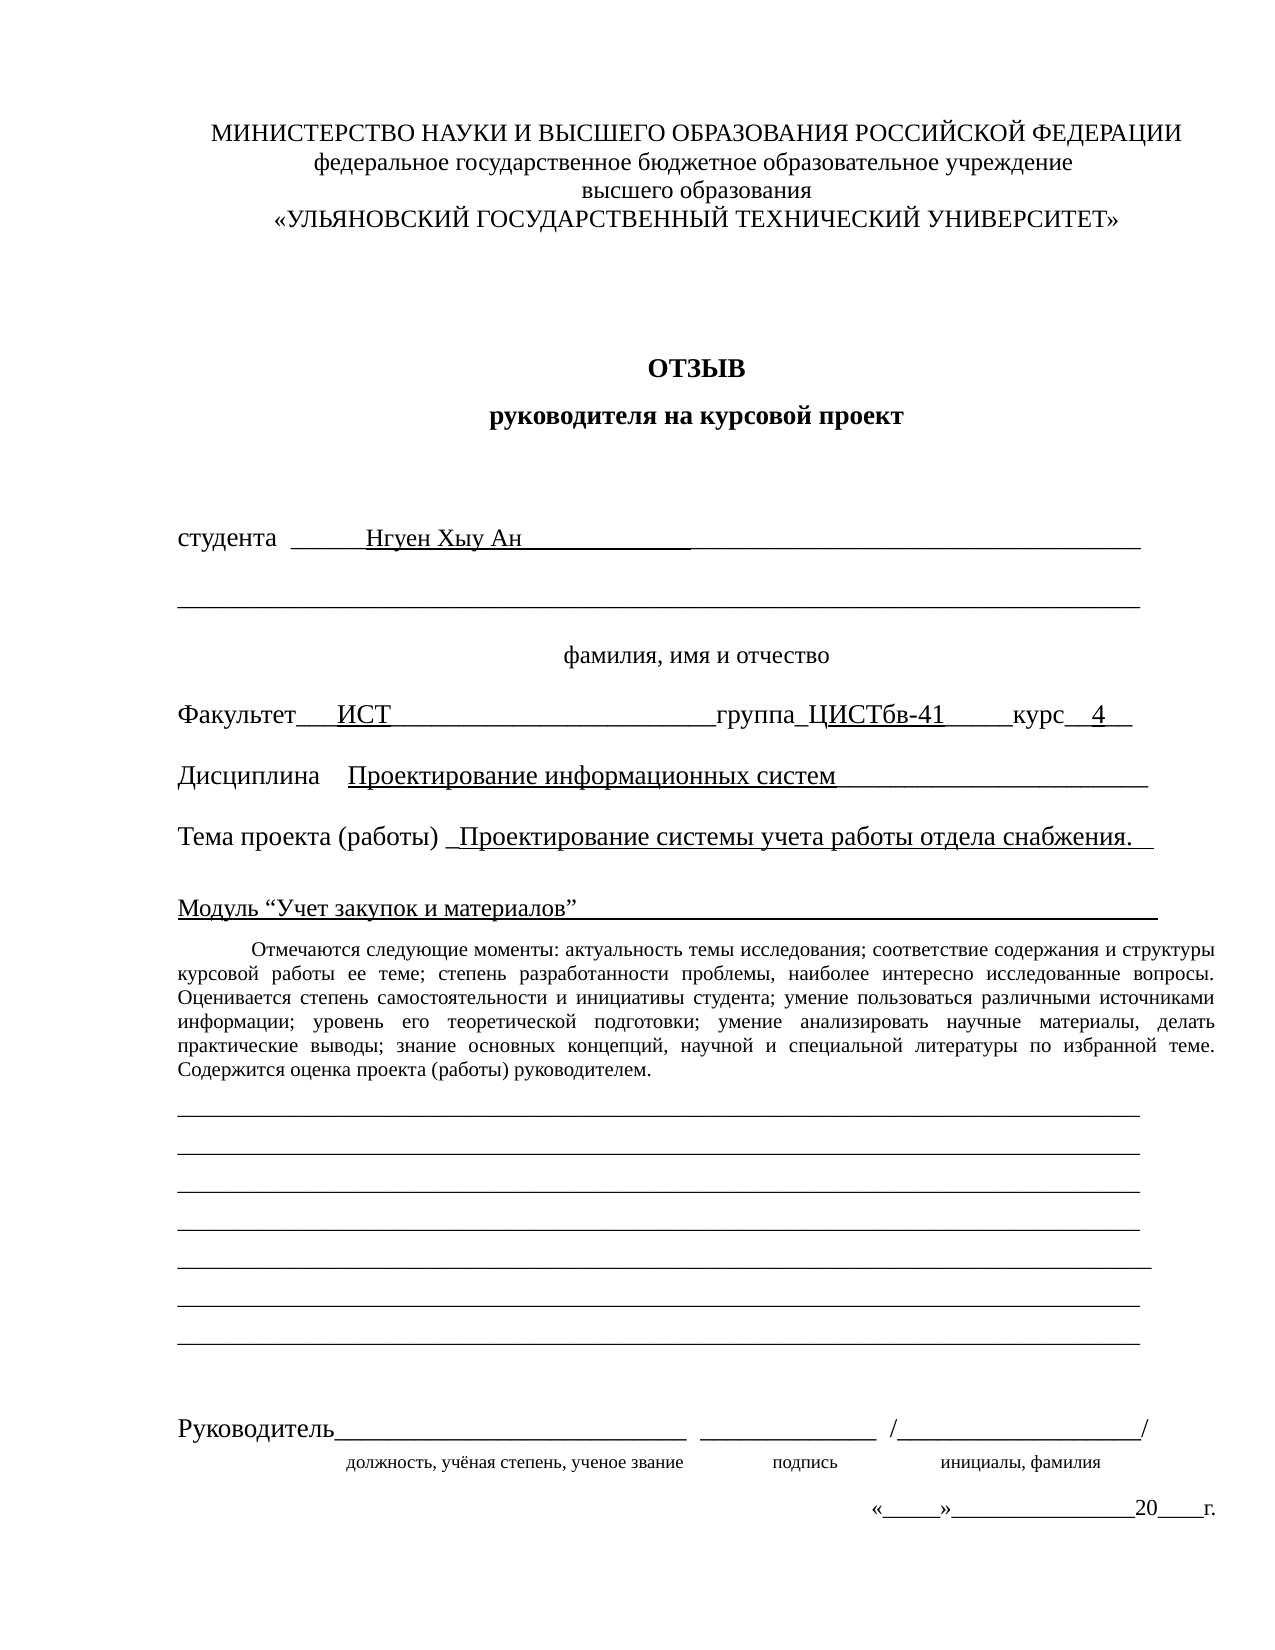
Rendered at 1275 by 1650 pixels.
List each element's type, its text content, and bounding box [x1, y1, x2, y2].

text «_____»________________20____г. [177, 1494, 1216, 1520]
text фамилия, имя и отчество [177, 640, 1216, 669]
text ОТЗЫВ руководителя на курсовой проект [177, 352, 1216, 430]
text ____________________________________________________________________________________ [177, 1283, 1216, 1310]
text ____________________________________________________________________________________ [177, 1131, 1216, 1157]
text ____________________________________________________________________________________ [177, 1169, 1216, 1195]
text Тема проекта (работы) _Проектирование системы учета работы отдела снабжения. [177, 820, 1216, 852]
text Руководитель__________________________ _____________ /__________________/ [177, 1412, 1216, 1443]
text ____________________________________________________________________________________ [177, 1207, 1216, 1233]
text должность, учёная степень, ученое звание подпись инициалы, фамилия [177, 1443, 1216, 1474]
text Дисциплина Проектирование информационных систем_______________________ [177, 759, 1216, 790]
text _____________________________________________________________________________________ [177, 1245, 1216, 1272]
text «УЛЬЯНОВСКИЙ ГОСУДАРСТВЕННЫЙ ТЕХНИЧЕСКИЙ УНИВЕРСИТЕТ» [177, 204, 1216, 233]
text _____________________________________________________________________________ [177, 582, 1216, 611]
text студента ______Нгуен Хыу Ан ____________________________________ [177, 521, 1216, 552]
text Отмечаются следующие моменты: актуальность темы исследования; соответствие содержания и структуры курсовой работы ее теме; степень разработанности проблемы, наиболее интересно исследованные вопросы. Оценивается степень самостоятельности и инициативы студента; умение пользоваться различными источниками информации; уровень его теоретической подготовки; умение анализировать научные материалы, делать практические выводы; знание основных концепций, научной и специальной литературы по избранной теме. Содержится оценка проекта (работы) руководителем. [177, 937, 1216, 1081]
text Факультет___ИСТ________________________группа_ЦИСТбв-41_____курс__4__ [177, 698, 1216, 729]
text ____________________________________________________________________________________ [177, 1321, 1216, 1348]
text Модуль “Учет закупок и материалов” [177, 893, 1216, 922]
text МИНИСТЕРСТВО НАУКИ И ВЫСШЕГО ОБРАЗОВАНИЯ РОССИЙСКОЙ ФЕДЕРАЦИИ [177, 118, 1216, 147]
text ____________________________________________________________________________________ [177, 1093, 1216, 1119]
text федеральное государственное бюджетное образовательное учреждение высшего образования [177, 147, 1216, 204]
